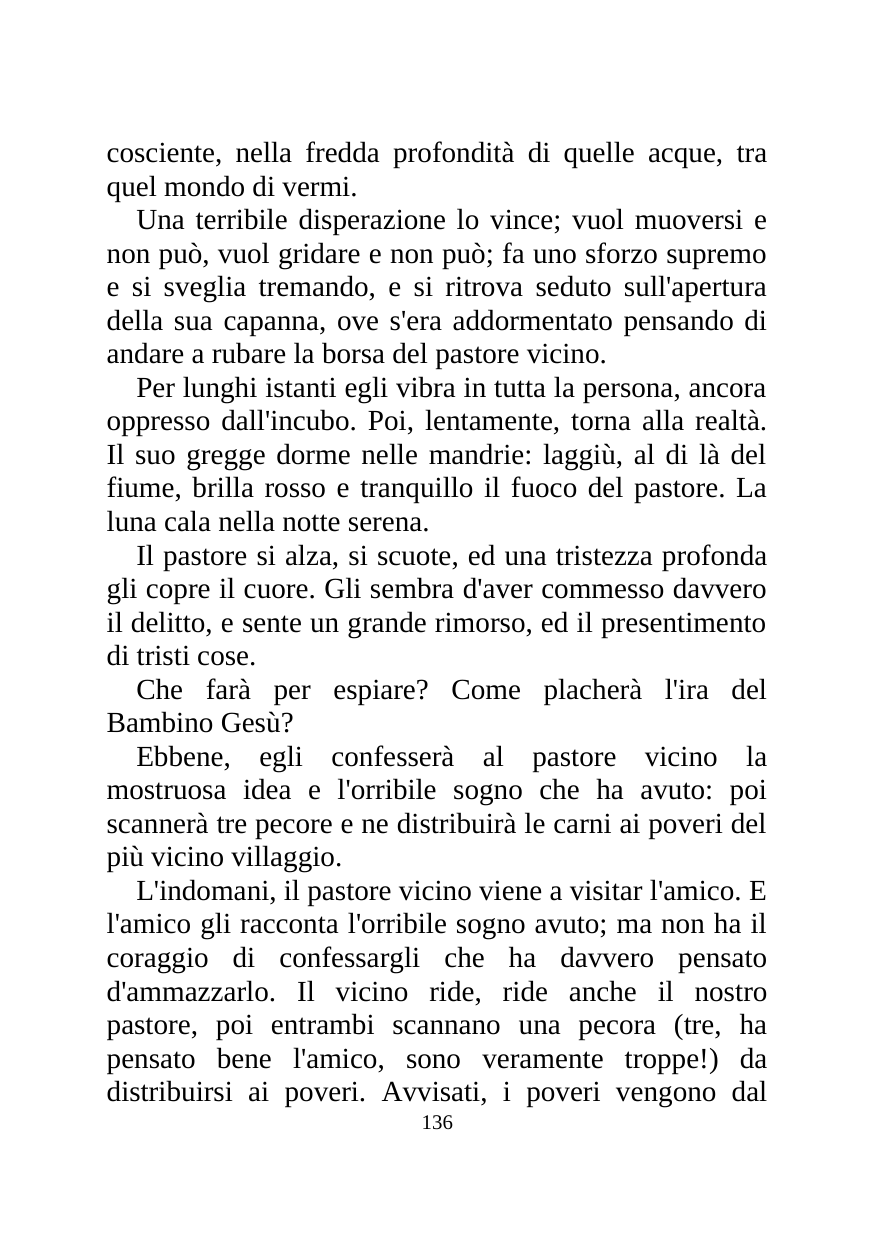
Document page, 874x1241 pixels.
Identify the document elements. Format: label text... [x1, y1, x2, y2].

text Il pastore si alza, si scuote, ed una tristezza profonda gli copre il cuore. Gli sembra d'aver commesso davvero il delitto, e sente un grande rimorso, ed il presentimento di tristi cose. [106, 538, 768, 672]
text L'indomani, il pastore vicino viene a visitar l'amico. E l'amico gli racconta l'orribile sogno avuto; ma non ha il coraggio di confessargli che ha davvero pensato d'ammazzarlo. Il vicino ride, ride anche il nostro pastore, poi entrambi scannano una pecora (tre, ha pensato bene l'amico, sono veramente troppe!) da distribuirsi ai poveri. Avvisati, i poveri vengono dal [106, 873, 768, 1108]
text Per lunghi istanti egli vibra in tutta la persona, ancora oppresso dall'incubo. Poi, lentamente, torna alla realtà. Il suo gregge dorme nelle mandrie: laggiù, al di là del fiume, brilla rosso e tranquillo il fuoco del pastore. La luna cala nella notte serena. [106, 370, 768, 538]
text Ebbene, egli confesserà al pastore vicino la mostruosa idea e l'orribile sogno che ha avuto: poi scannerà tre pecore e ne distribuirà le carni ai poveri del più vicino villaggio. [106, 739, 768, 873]
text Che farà per espiare? Come placherà l'ira del Bambino Gesù? [106, 672, 768, 739]
text Una terribile disperazione lo vince; vuol muoversi e non può, vuol gridare e non può; fa uno sforzo supremo e si sveglia tremando, e si ritrova seduto sull'apertura della sua capanna, ove s'era addormentato pensando di andare a rubare la borsa del pastore vicino. [106, 202, 768, 370]
text cosciente, nella fredda profondità di quelle acque, tra quel mondo di vermi. [106, 135, 768, 202]
